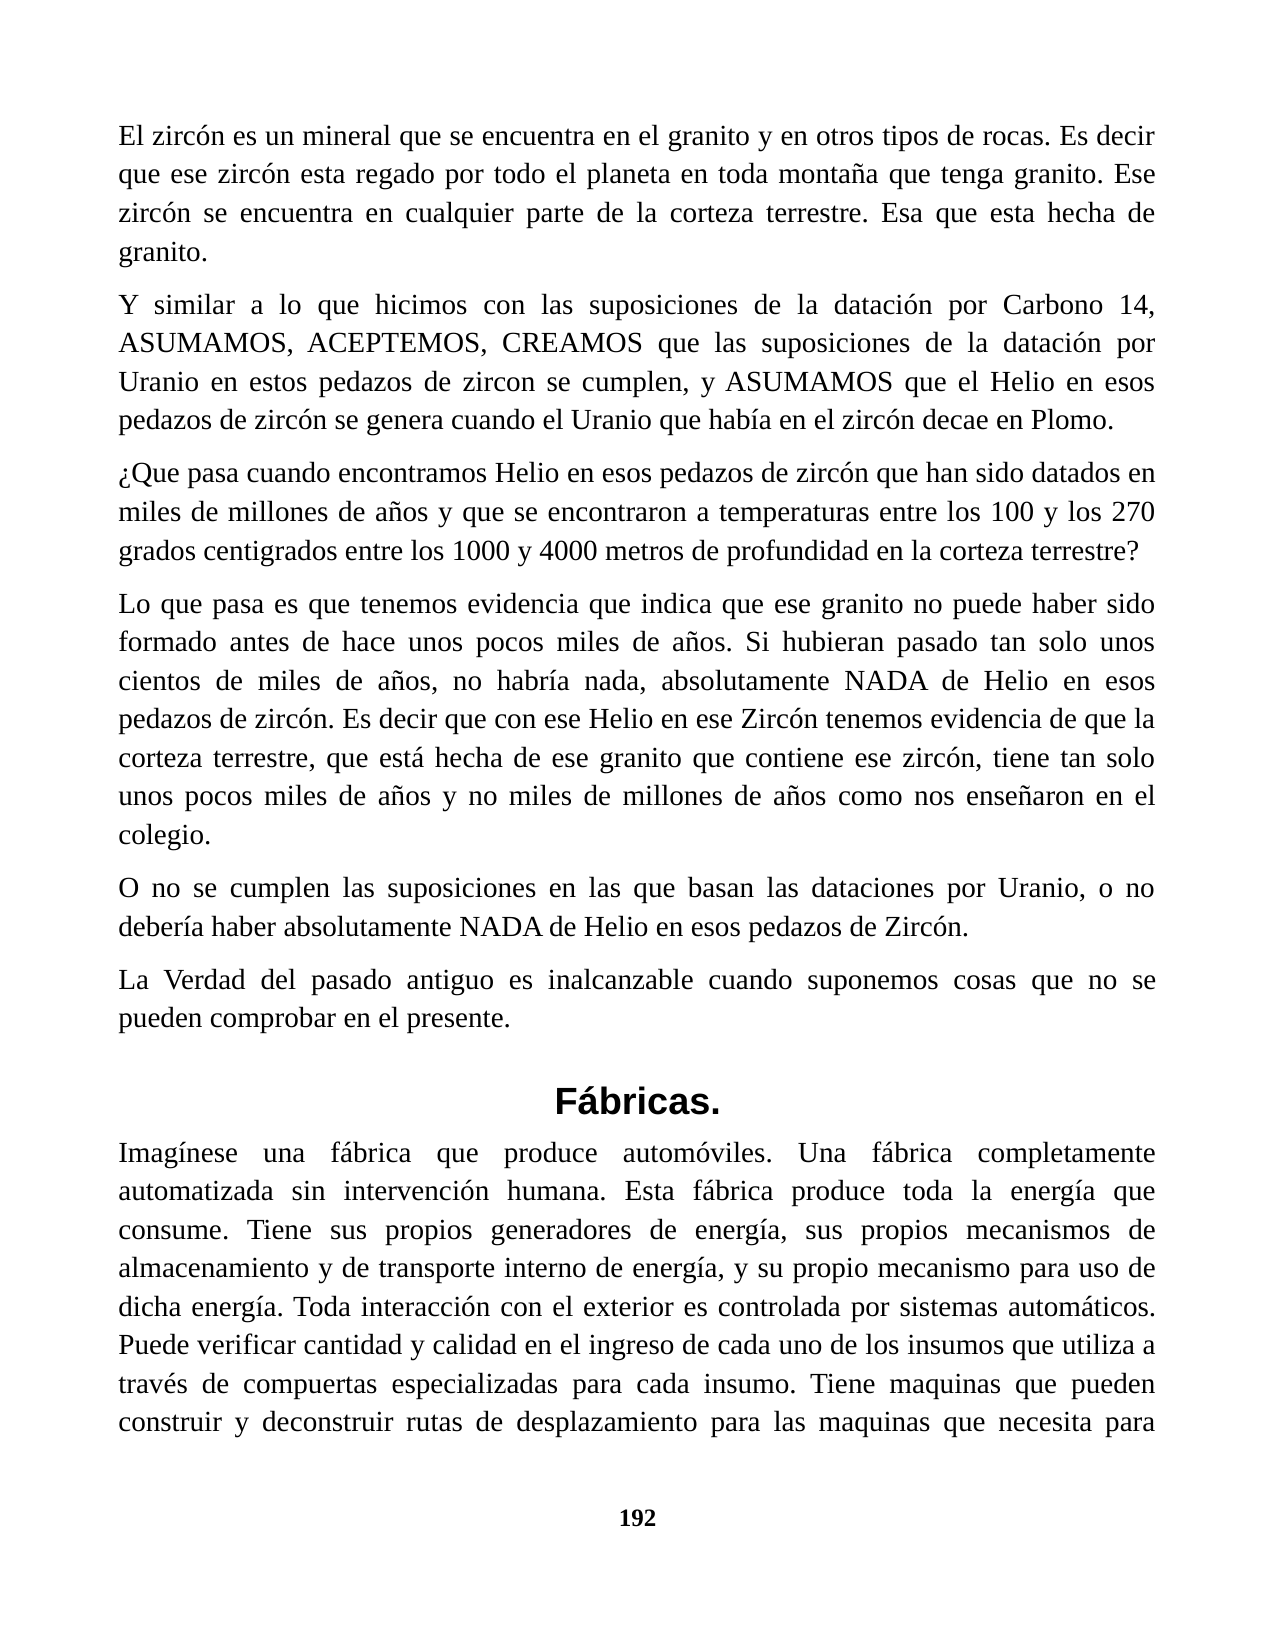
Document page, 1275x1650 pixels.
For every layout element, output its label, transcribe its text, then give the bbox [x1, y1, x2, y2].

text O no se cumplen las suposiciones en las que basan las dataciones por Uranio, o no debería haber absolutamente NADA de Helio en esos pedazos de Zircón. [118, 870, 1157, 942]
text Lo que pasa es que tenemos evidencia que indica que ese granito no puede haber sido formado antes de hace unos pocos miles de años. Si hubieran pasado tan solo unos cientos de miles de años, no habría nada, absolutamente NADA de Helio en esos pedazos de zircón. Es decir que con ese Helio en ese Zircón tenemos evidencia de que la corteza terrestre, que está hecha de ese granito que contiene ese zircón, tiene tan solo unos pocos miles de años y no miles de millones de años como nos enseñaron en el colegio. [118, 586, 1157, 851]
text Y similar a lo que hicimos con las suposiciones de la datación por Carbono 14, ASUMAMOS, ACEPTEMOS, CREAMOS que las suposiciones de la datación por Uranio en estos pedazos de zircon se cumplen, y ASUMAMOS que el Helio en esos pedazos de zircón se genera cuando el Uranio que había en el zircón decae en Plomo. [118, 287, 1157, 436]
text ¿Que pasa cuando encontramos Helio en esos pedazos de zircón que han sido datados en miles de millones de años y que se encontraron a temperaturas entre los 100 y los 270 grados centigrados entre los 1000 y 4000 metros de profundidad en la corteza terrestre? [118, 456, 1157, 566]
text La Verdad del pasado antiguo es inalcanzable cuando suponemos cosas que no se pueden comprobar en el presente. [118, 962, 1157, 1034]
text Imagínese una fábrica que produce automóviles. Una fábrica completamente automatizada sin intervención humana. Esta fábrica produce toda la energía que consume. Tiene sus propios generadores de energía, sus propios mecanismos de almacenamiento y de transporte interno de energía, y su propio mecanismo para uso de dicha energía. Toda interacción con el exterior es controlada por sistemas automáticos. Puede verificar cantidad y calidad en el ingreso de cada uno de los insumos que utiliza a través de compuertas especializadas para cada insumo. Tiene maquinas que pueden construir y deconstruir rutas de desplazamiento para las maquinas que necesita para [118, 1135, 1157, 1438]
subtitle Fábricas. [118, 1078, 1157, 1122]
text El zircón es un mineral que se encuentra en el granito y en otros tipos de rocas. Es decir que ese zircón esta regado por todo el planeta en toda montaña que tenga granito. Ese zircón se encuentra en cualquier parte de la corteza terrestre. Esa que esta hecha de granito. [118, 118, 1157, 267]
